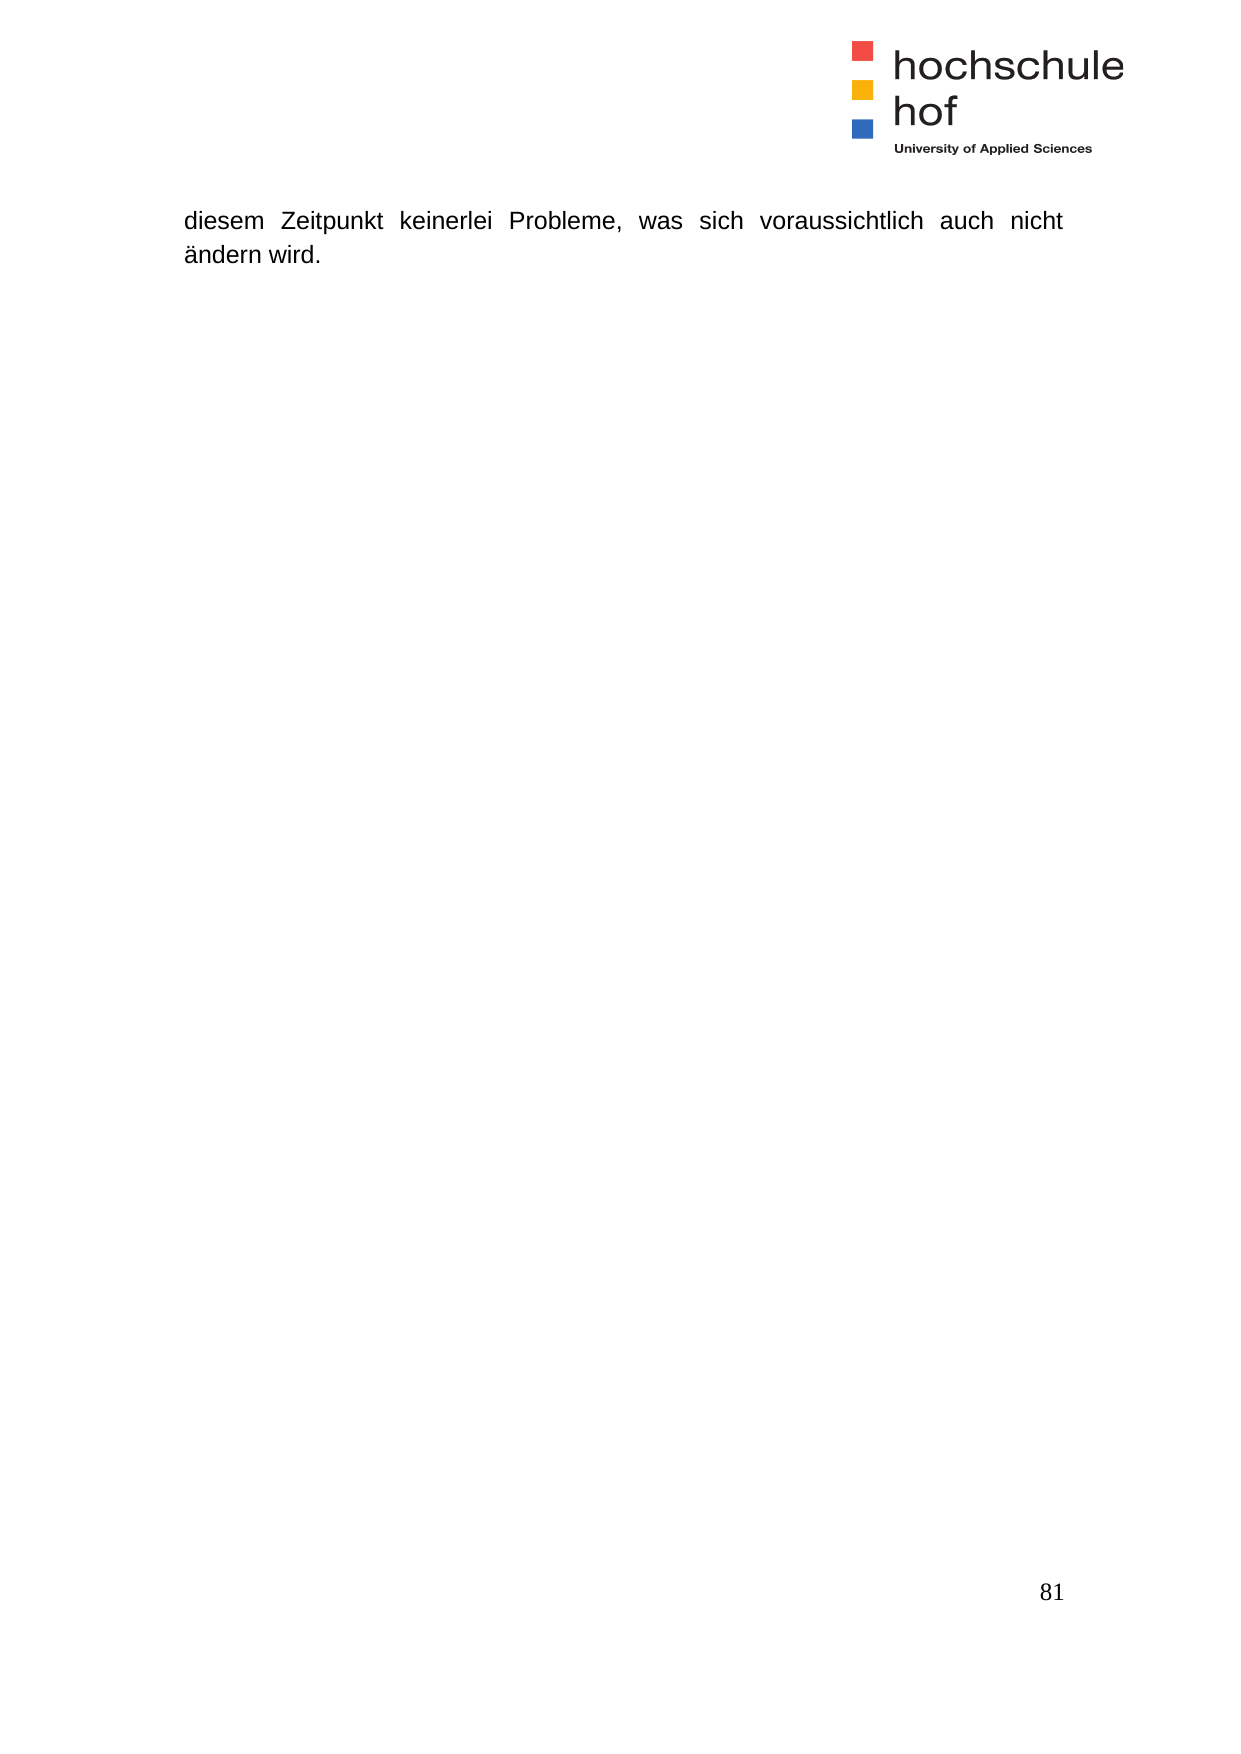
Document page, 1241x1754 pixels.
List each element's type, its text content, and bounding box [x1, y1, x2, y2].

picture [852, 41, 1124, 155]
text diesem Zeitpunkt keinerlei Probleme, was sich voraussichtlich auch nicht ändern wird. [184, 206, 1064, 269]
